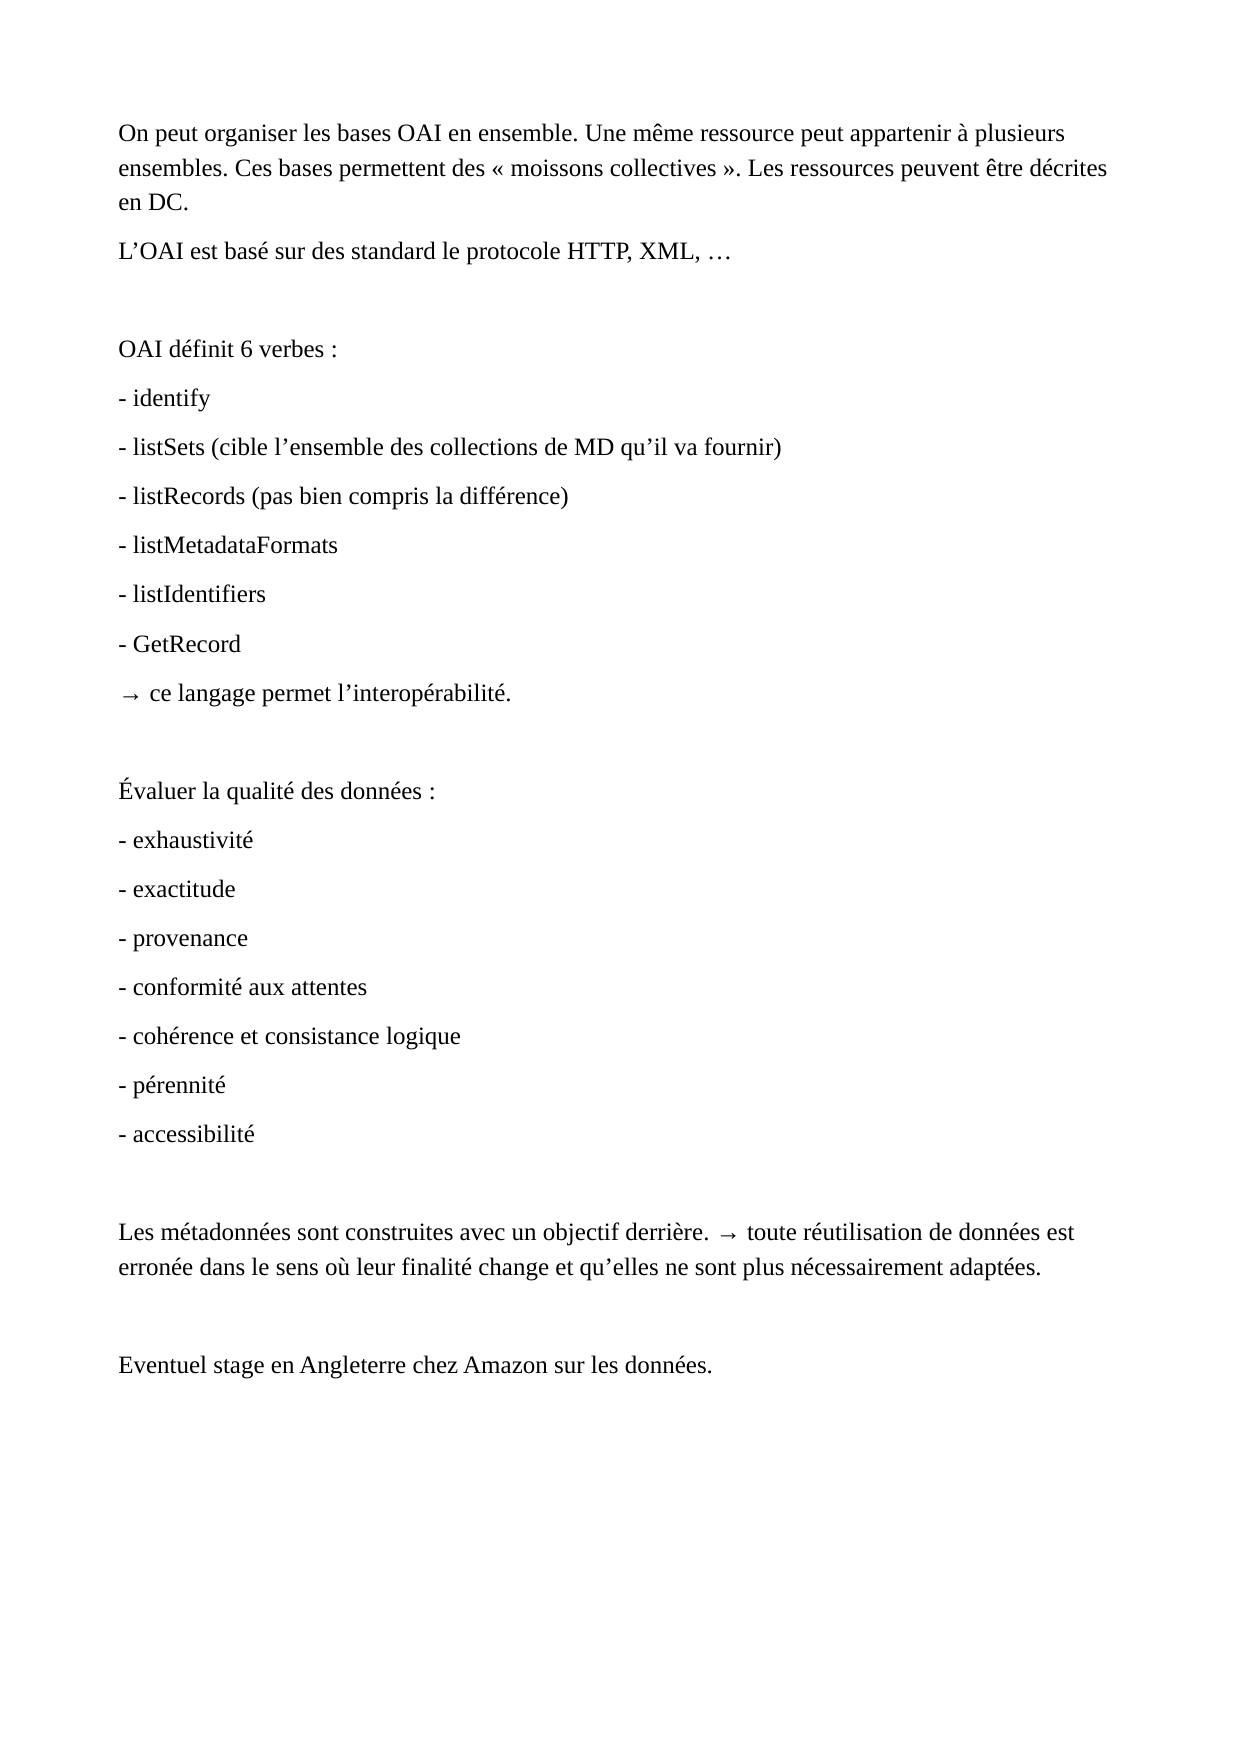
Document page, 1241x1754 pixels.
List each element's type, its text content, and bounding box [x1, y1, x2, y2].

text OAI définit 6 verbes : [118, 334, 1122, 363]
text - GetRecord [118, 629, 1122, 657]
text - listSets (cible l’ensemble des collections de MD qu’il va fournir) [118, 432, 1122, 461]
text Les métadonnées sont construites avec un objectif derrière. → toute réutilisation de données est erronée dans le sens où leur finalité change et qu’elles ne sont plus nécessairement adaptées. [118, 1217, 1122, 1281]
text - pérennité [118, 1070, 1122, 1099]
text - accessibilité [118, 1119, 1122, 1148]
text L’OAI est basé sur des standard le protocole HTTP, XML, … [118, 236, 1122, 265]
text - exhaustivité [118, 825, 1122, 854]
text - identify [118, 383, 1122, 412]
text Évaluer la qualité des données : [118, 776, 1122, 804]
text - conformité aux attentes [118, 972, 1122, 1001]
text - listRecords (pas bien compris la différence) [118, 481, 1122, 510]
text On peut organiser les bases OAI en ensemble. Une même ressource peut appartenir à plusieurs ensembles. Ces bases permettent des « moissons collectives ». Les ressources peuvent être décrites en DC. [118, 118, 1122, 216]
text → ce langage permet l’interopérabilité. [118, 678, 1122, 706]
text - listMetadataFormats [118, 531, 1122, 559]
text - cohérence et consistance logique [118, 1021, 1122, 1050]
text - listIdentifiers [118, 579, 1122, 608]
text - provenance [118, 923, 1122, 952]
text - exactitude [118, 874, 1122, 903]
text Eventuel stage en Angleterre chez Amazon sur les données. [118, 1350, 1122, 1379]
